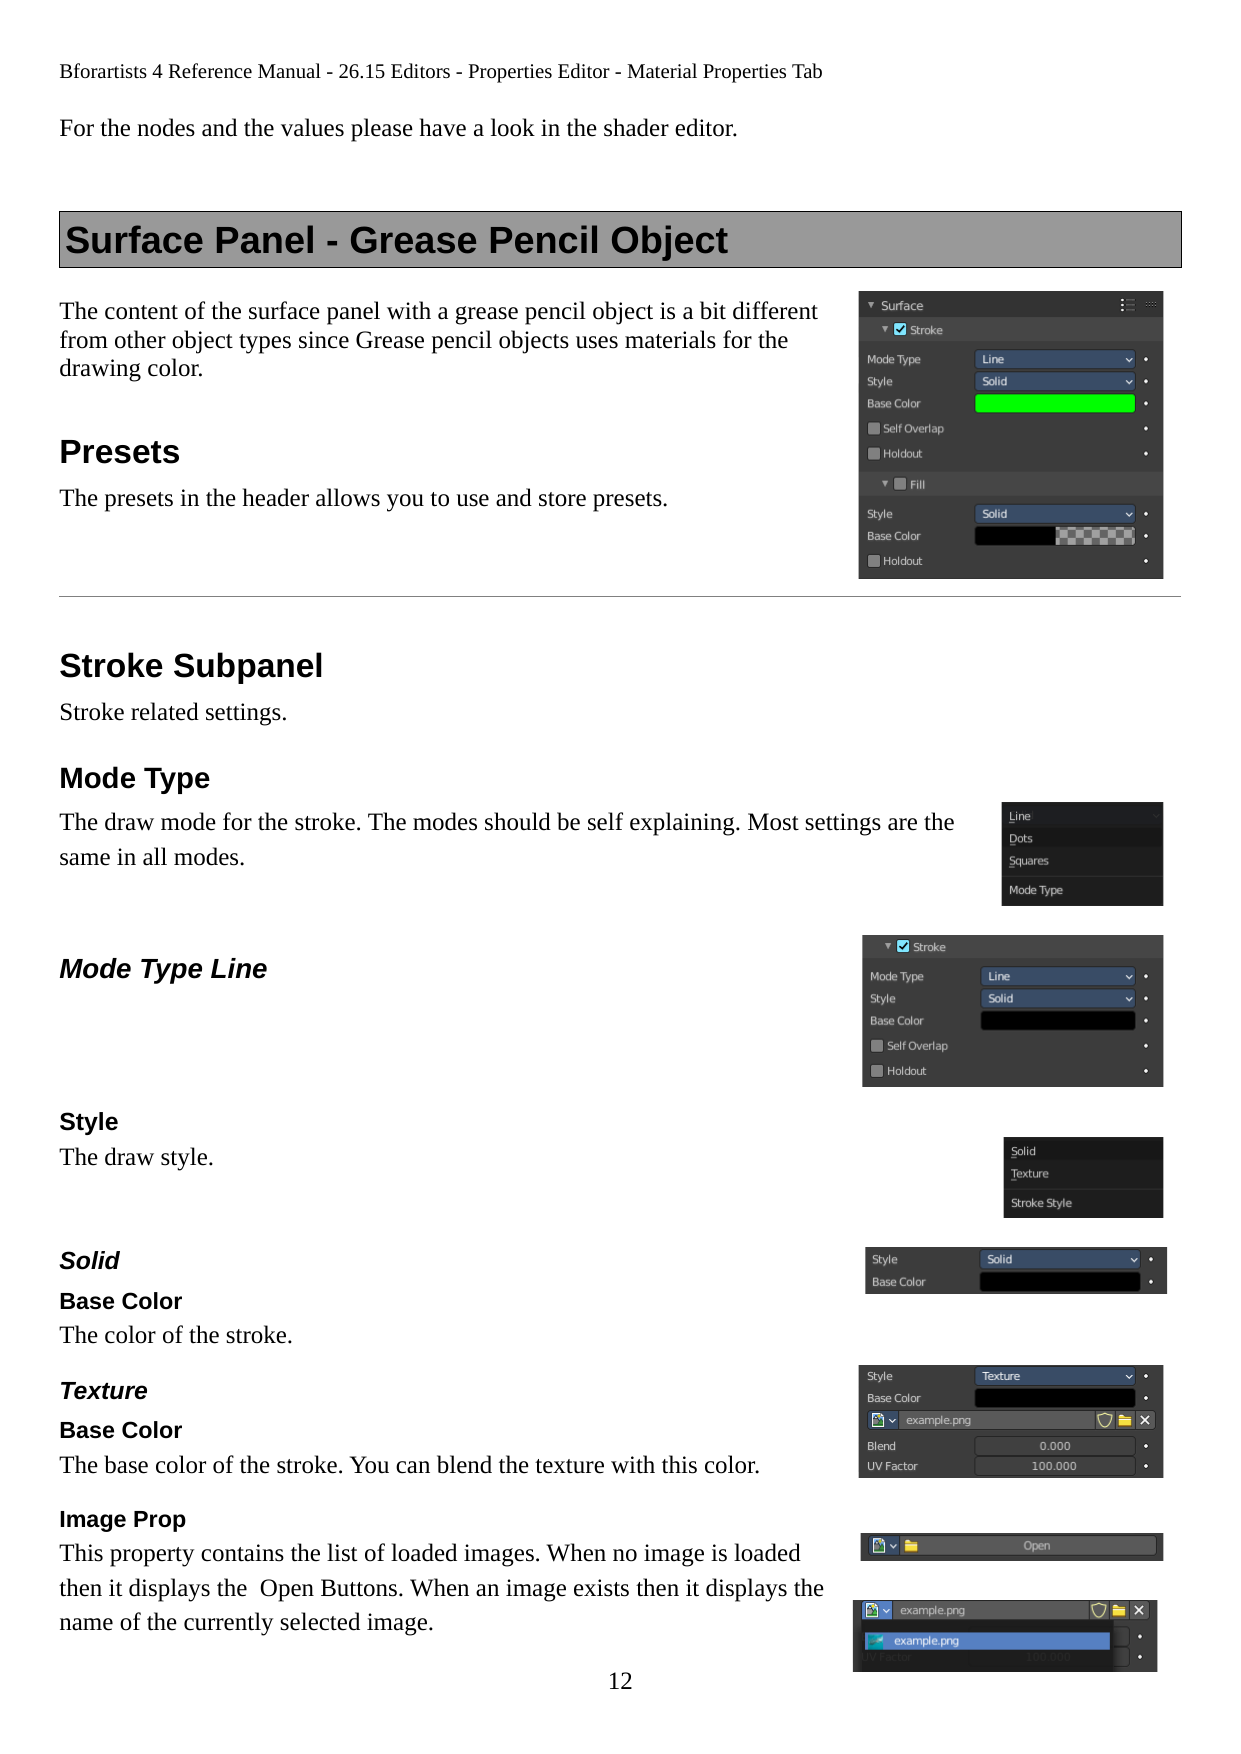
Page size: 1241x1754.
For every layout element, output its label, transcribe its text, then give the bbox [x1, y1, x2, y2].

text This property contains the list of loaded images. When no image is loaded then it displays the Open Buttons. When an image exists then it displays the name of the currently selected image. [59, 1538, 1181, 1636]
picture [858, 291, 1164, 579]
picture [862, 935, 1164, 1087]
subtitle Solid [59, 1246, 1181, 1275]
picture [865, 1247, 1168, 1294]
text [1164, 1142, 1181, 1171]
text The draw style. [59, 1142, 1003, 1171]
subtitle Mode Type [59, 761, 1181, 795]
picture [1003, 1137, 1164, 1218]
text The content of the surface panel with a grease pencil object is a bit different from other object types since Grease pencil objects uses materials for the drawing color. [59, 296, 858, 382]
subtitle Base Color [59, 1417, 858, 1444]
text Stroke related settings. [59, 697, 1181, 726]
picture [852, 1600, 1158, 1672]
subtitle Stroke Subpanel [59, 646, 1181, 685]
subtitle Presets [59, 432, 858, 471]
picture [1001, 802, 1164, 906]
subtitle [1164, 432, 1181, 471]
subtitle Mode Type Line [59, 952, 862, 984]
subtitle [1164, 1376, 1181, 1404]
subtitle Style [59, 1107, 1181, 1136]
text The base color of the stroke. You can blend the texture with this color. [59, 1450, 1181, 1479]
text For the nodes and the values please have a look in the shader editor. [59, 113, 1181, 141]
subtitle Texture [59, 1376, 858, 1404]
subtitle Base Color [59, 1287, 1181, 1314]
subtitle [1164, 1417, 1181, 1444]
subtitle [1164, 952, 1181, 984]
table_header Surface Panel - Grease Pencil Object [60, 212, 1181, 267]
text The draw mode for the stroke. The modes should be self explaining. Most settings are the same in all modes. [59, 807, 1001, 870]
picture [860, 1533, 1164, 1561]
picture [858, 1365, 1164, 1478]
subtitle Image Prop [59, 1505, 1181, 1532]
text The color of the stroke. [59, 1321, 1181, 1349]
text The presets in the header allows you to use and store presets. [59, 483, 858, 512]
